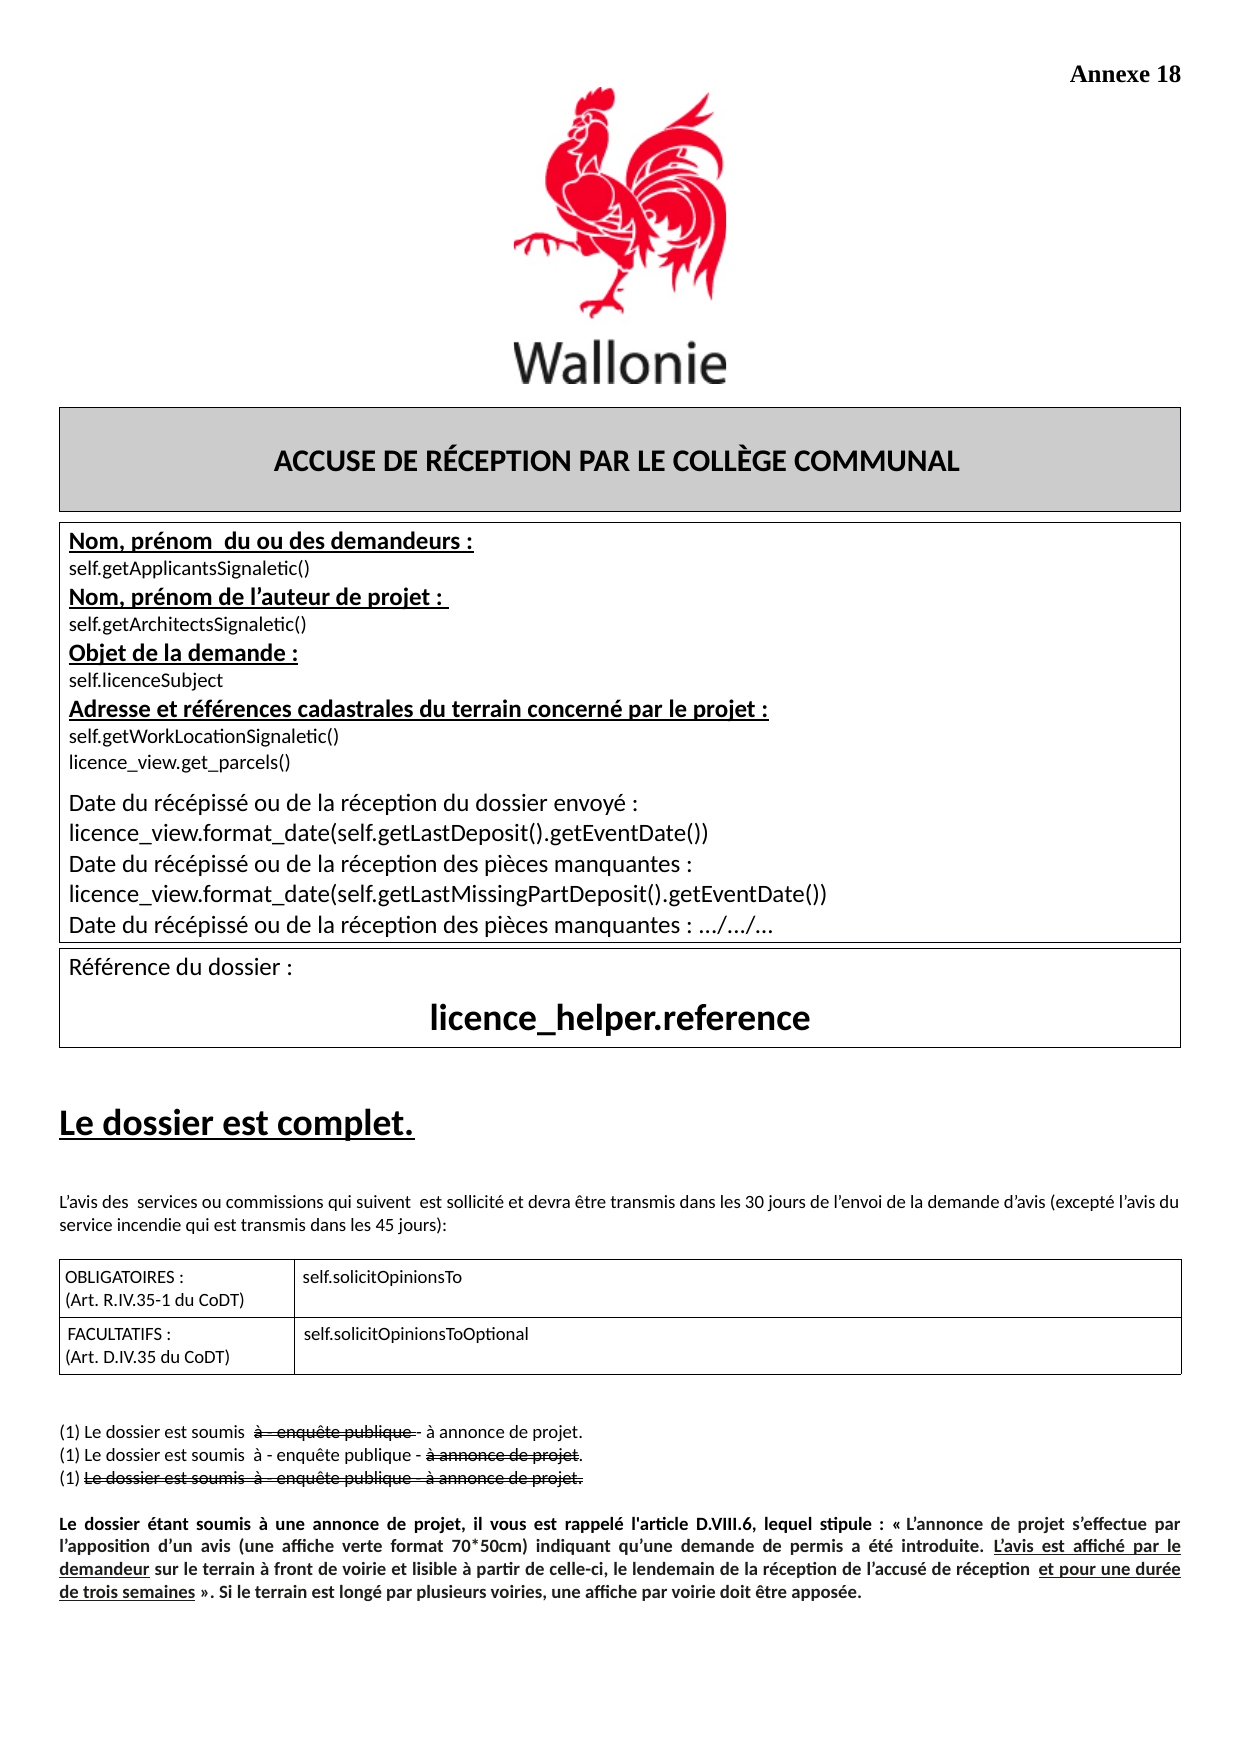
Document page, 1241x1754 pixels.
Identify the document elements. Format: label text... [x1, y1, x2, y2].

text Date du récépissé ou de la réception du dossier envoyé : [60, 784, 1180, 814]
text Objet de la demande : [60, 634, 1180, 664]
text Le dossier est complet. [59, 1099, 1181, 1145]
table_header self.solicitOpinionsTo [295, 1260, 1181, 1317]
text Adresse et références cadastrales du terrain concerné par le projet : [60, 690, 1180, 720]
text self.getWorkLocationSignaletic() [60, 720, 1180, 746]
text self.getArchitectsSignaletic() [60, 608, 1180, 634]
text Nom, prénom de l’auteur de projet : [60, 578, 1180, 608]
text Nom, prénom du ou des demandeurs : [60, 523, 1180, 552]
text Date du récépissé ou de la réception des pièces manquantes : licence_view.format_date(self.getLastMissingPartDeposit().getEventDate()) [60, 845, 1180, 906]
text licence_view.get_parcels() [60, 746, 1180, 774]
picture [513, 87, 727, 384]
text Le dossier étant soumis à une annonce de projet, il vous est rappelé l'article D.VIII.6, lequel stipule : « L’annonce de projet s’effectue par l’apposition d’un avis (une affiche verte format 70*50cm) indiquant qu’une demande de permis a été introduite. L’avis est affiché par le demandeur sur le terrain à front de voirie et lisible à partir de celle-ci, le lendemain de la réception de l’accusé de réception et pour une durée de trois semaines ». Si le terrain est longé par plusieurs voiries, une affiche par voirie doit être apposée. [59, 1512, 1181, 1603]
text Annexe 18 [59, 59, 1181, 88]
text Référence du dossier : [60, 949, 1180, 981]
text self.getApplicantsSignaletic() [60, 552, 1180, 578]
text Date du récépissé ou de la réception des pièces manquantes : .../.../… [60, 906, 1180, 942]
text self.licenceSubject [60, 664, 1180, 690]
table_header OBLIGATOIRES : (Art. R.IV.35-1 du CoDT) [60, 1260, 294, 1317]
table_cell FACULTATIFS : (Art. D.IV.35 du CoDT) [60, 1318, 294, 1374]
text (1) Le dossier est soumis à - enquête publique - à annonce de projet. [59, 1443, 1181, 1466]
text licence_view.format_date(self.getLastDeposit().getEventDate()) [60, 814, 1180, 845]
text (1) Le dossier est soumis à - enquête publique - à annonce de projet. [59, 1466, 1181, 1489]
title licence_helper.reference [60, 991, 1180, 1040]
text L’avis des services ou commissions qui suivent est sollicité et devra être transmis dans les 30 jours de l’envoi de la demande d’avis (excepté l’avis du service incendie qui est transmis dans les 45 jours): [59, 1191, 1181, 1236]
table_cell self.solicitOpinionsToOptional [295, 1318, 1181, 1374]
text ACCUSE DE RÉCEPTION PAR LE COLLÈGE COMMUNAL [60, 437, 1180, 511]
text (1) Le dossier est soumis à - enquête publique - à annonce de projet. [59, 1420, 1181, 1443]
